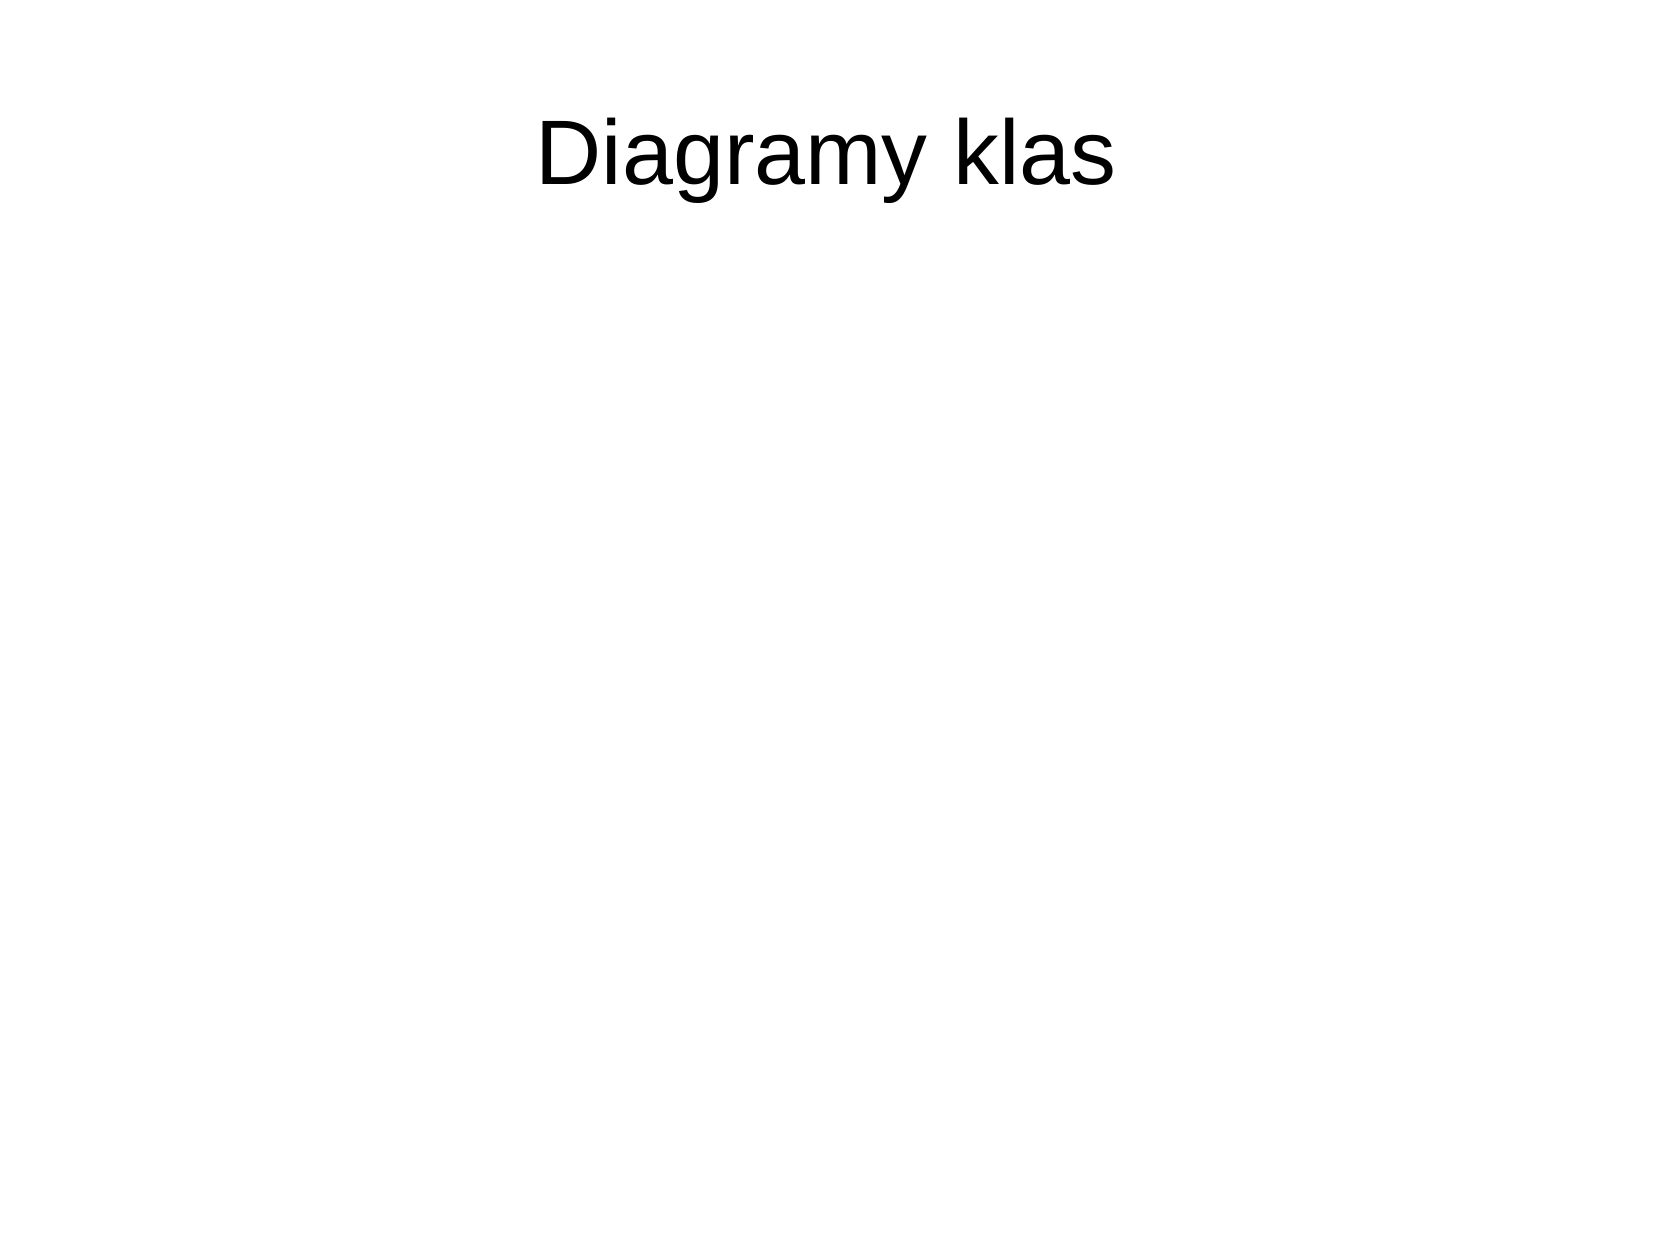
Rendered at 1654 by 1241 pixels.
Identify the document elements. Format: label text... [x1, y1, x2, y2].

title Diagramy klas [82, 49, 1571, 257]
